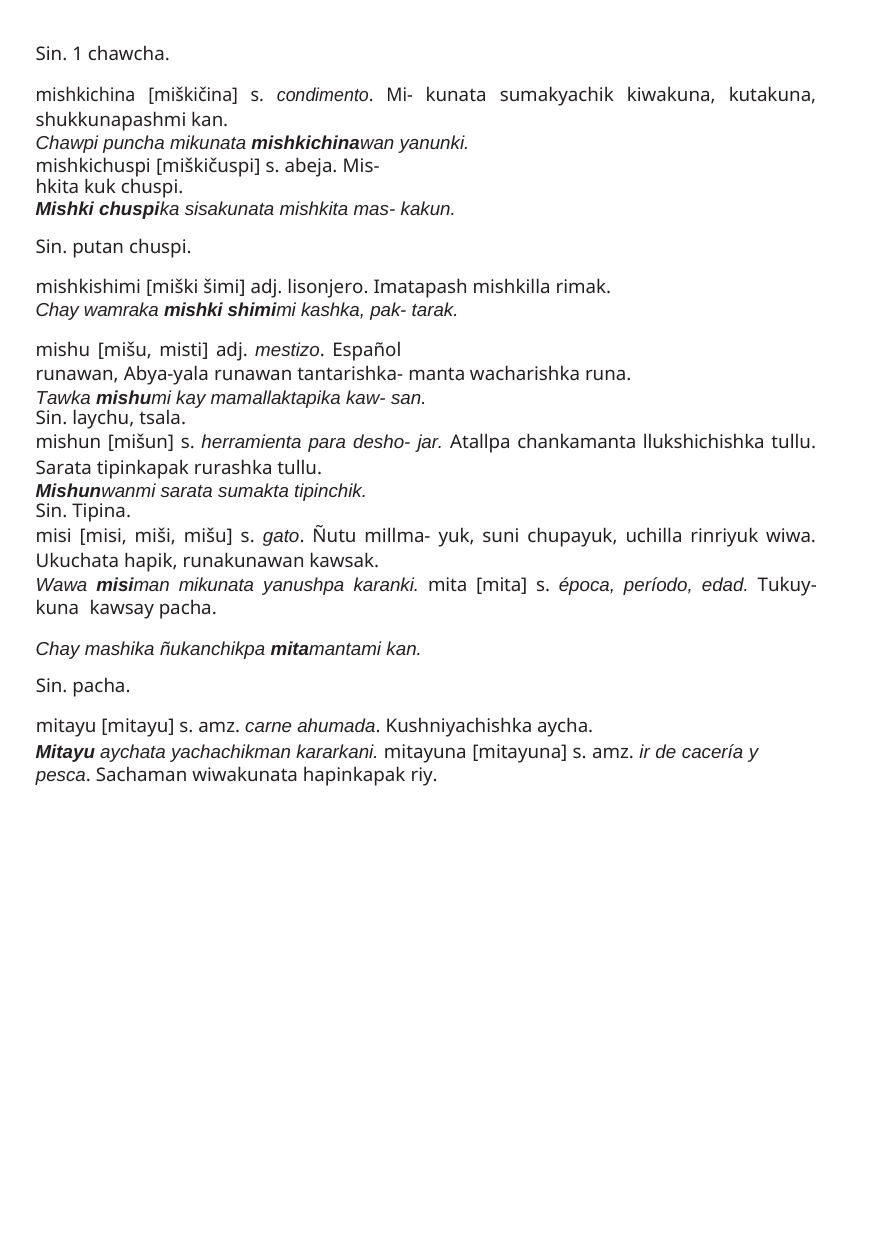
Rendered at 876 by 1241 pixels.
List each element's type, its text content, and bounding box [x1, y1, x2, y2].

text mishu [mišu, misti] adj. mestizo. Español [35, 338, 856, 361]
text Chay wamraka mishki shimimi kashka, pak- tarak. [35, 299, 816, 321]
text Chawpi puncha mikunata mishkichinawan yanunki. [35, 132, 816, 153]
text Mishunwanmi sarata sumakta tipinchik. [35, 480, 856, 501]
text mitayu [mitayu] s. amz. carne ahumada. Kushniyachishka aycha. [36, 713, 816, 737]
text Mitayu aychata yachachikman kararkani. mitayuna [mitayuna] s. amz. ir de cacería y pesca. Sachaman wiwakunata hapinkapak riy. [35, 739, 817, 787]
text mishkishimi [miški šimi] adj. lisonjero. Imatapash mishkilla rimak. [35, 274, 816, 298]
text runawan, Abya-yala runawan tantarishka- manta wacharishka runa. [35, 361, 816, 386]
text Tawka mishumi kay mamallaktapika kaw- san. [35, 386, 816, 408]
text Sin. laychu, tsala. [35, 408, 856, 429]
text Wawa misiman mikunata yanushpa karanki. mita [mita] s. época, período, edad. Tukuy- kuna kawsay pacha. [35, 573, 816, 620]
text hkita kuk chuspi. [35, 177, 856, 198]
text mishun [mišun] s. herramienta para desho- jar. Atallpa chankamanta llukshichishka tullu. Sarata tipinkapak rurashka tullu. [35, 429, 816, 480]
text Sin. putan chuspi. [35, 237, 856, 257]
text Chay mashika ñukanchikpa mitamantami kan. [35, 637, 816, 659]
text mishkichuspi [miškičuspi] s. abeja. Mis- [35, 154, 856, 177]
text Mishki chuspika sisakunata mishkita mas- kakun. [35, 198, 816, 220]
text Sin. Tipina. [35, 501, 856, 522]
text misi [misi, miši, mišu] s. gato. Ñutu millma- yuk, suni chupayuk, uchilla rinriyuk wiwa. Ukuchata hapik, runakunawan kawsak. [35, 522, 816, 573]
text Sin. 1 chawcha. [35, 44, 856, 64]
text Sin. pacha. [36, 676, 856, 696]
text mishkichina [miškičina] s. condimento. Mi- kunata sumakyachik kiwakuna, kutakuna, shukkunapashmi kan. [35, 81, 816, 132]
